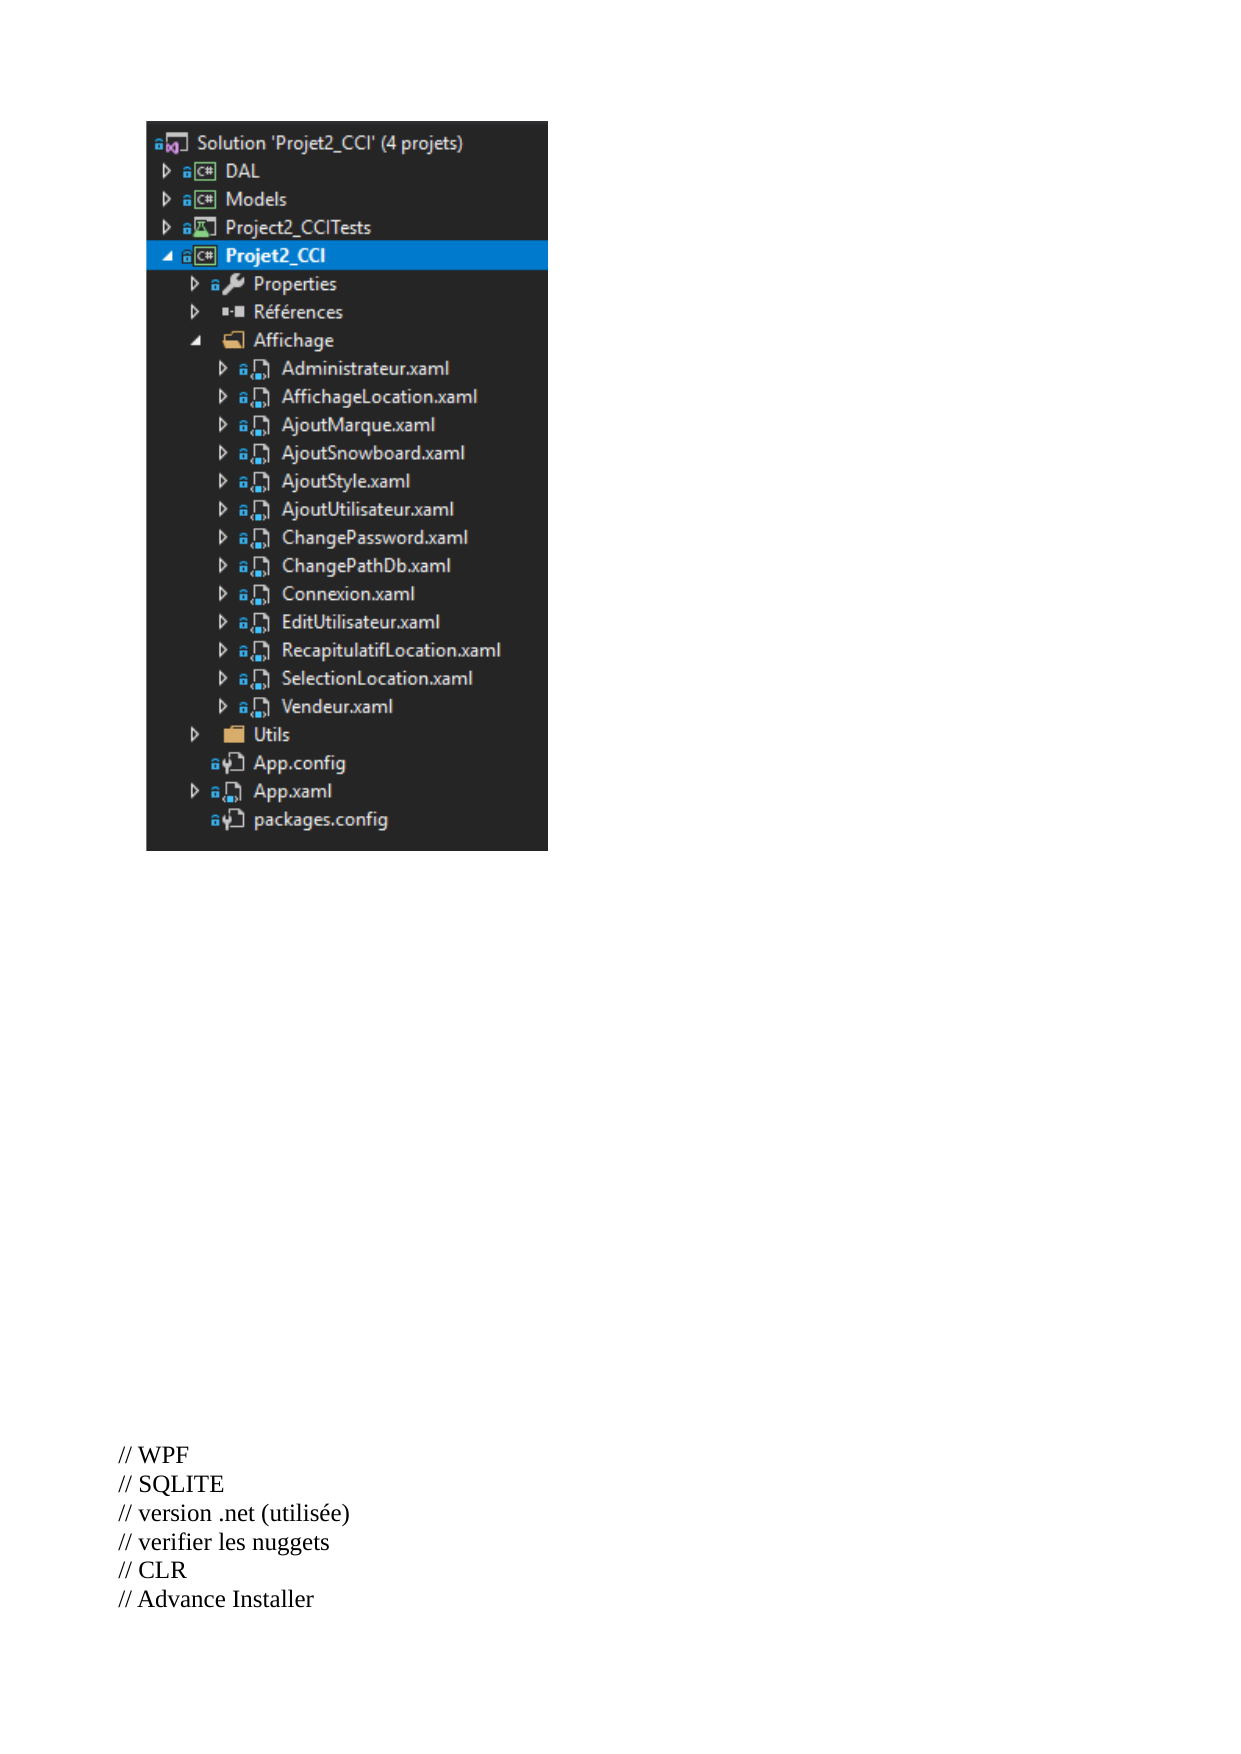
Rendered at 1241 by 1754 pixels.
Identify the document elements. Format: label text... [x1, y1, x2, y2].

text // version .net (utilisée) [118, 1498, 1122, 1527]
text // verifier les nuggets [118, 1527, 1122, 1556]
text // WPF [118, 1441, 1122, 1469]
text // Advance Installer [118, 1584, 1122, 1613]
text // CLR [118, 1556, 1122, 1584]
picture [146, 121, 548, 851]
text // SQLITE [118, 1469, 1122, 1498]
